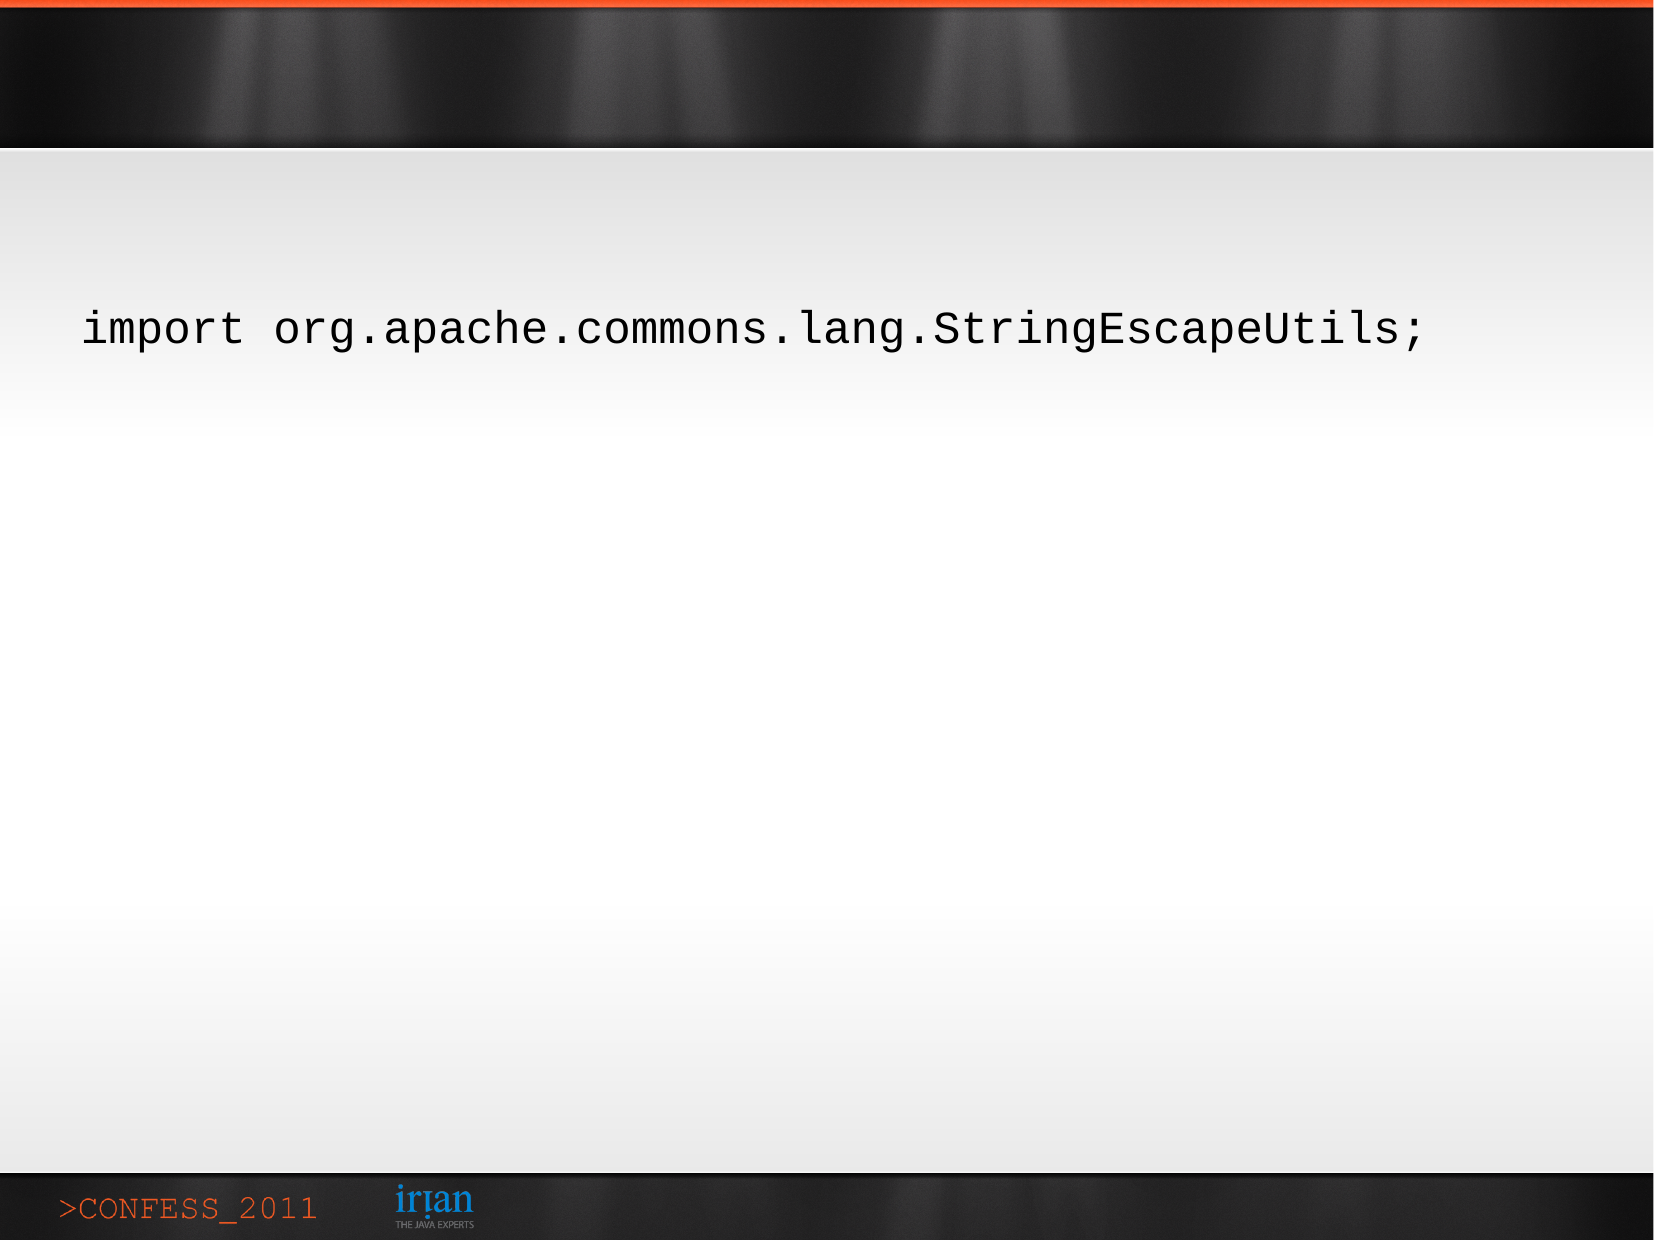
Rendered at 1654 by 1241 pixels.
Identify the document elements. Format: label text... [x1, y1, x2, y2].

subtitle import org.apache.commons.lang.StringEscapeUtils; [80, 305, 1570, 1125]
picture [0, 0, 1654, 1240]
